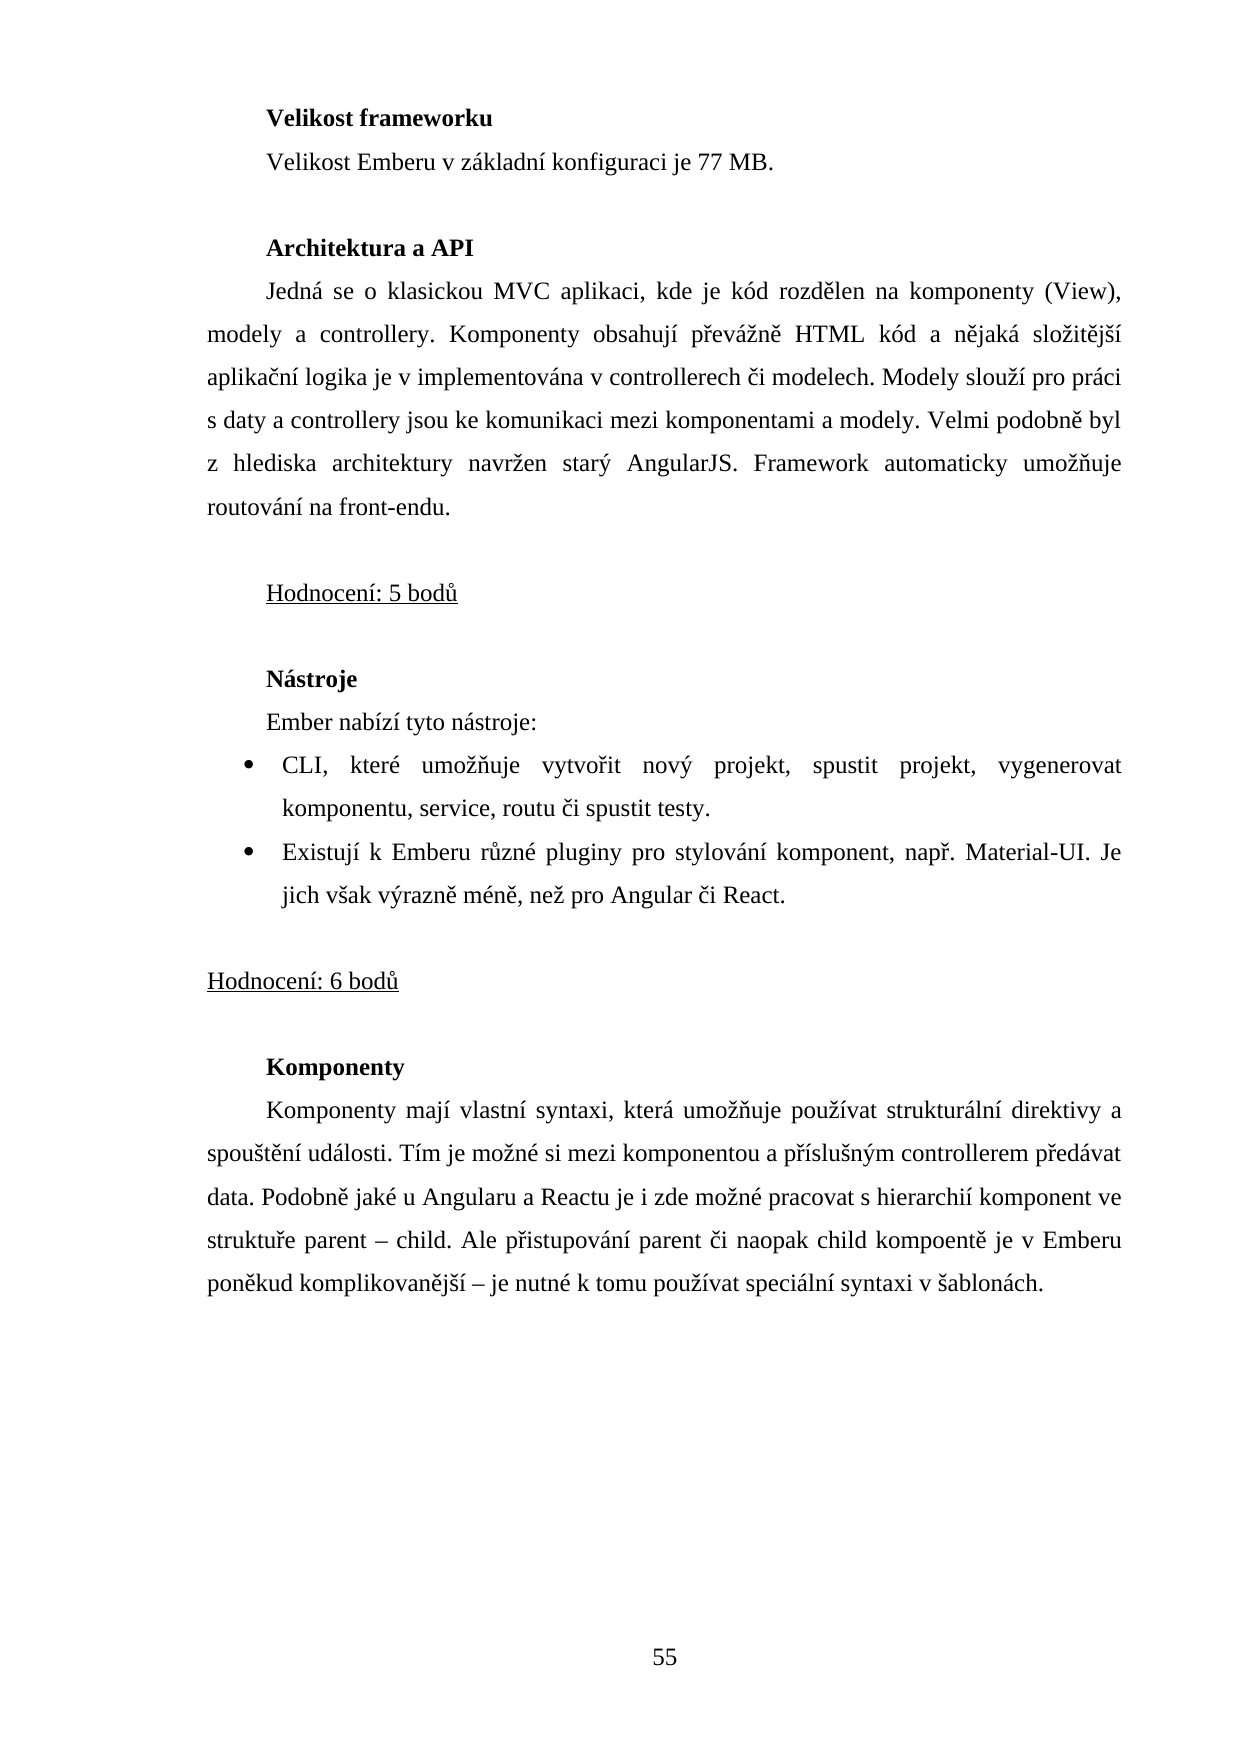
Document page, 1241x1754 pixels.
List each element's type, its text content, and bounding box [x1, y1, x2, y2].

text Jedná se o klasickou MVC aplikaci, kde je kód rozdělen na komponenty (View), modely a controllery. Komponenty obsahují převážně HTML kód a nějaká složitější aplikační logika je v implementována v controllerech či modelech. Modely slouží pro práci s daty a controllery jsou ke komunikaci mezi komponentami a modely. Velmi podobně byl z hlediska architektury navržen starý AngularJS. Framework automaticky umožňuje routování na front-endu. [207, 276, 1122, 520]
text Ember nabízí tyto nástroje: [207, 707, 1122, 736]
text Architektura a API [207, 233, 1122, 262]
text Komponenty [207, 1052, 1122, 1081]
text Velikost frameworku [207, 103, 1122, 132]
text Komponenty mají vlastní syntaxi, která umožňuje používat strukturální direktivy a spouštění události. Tím je možné si mezi komponentou a příslušným controllerem předávat data. Podobně jaké u Angularu a Reactu je i zde možné pracovat s hierarchií komponent ve struktuře parent – child. Ale přistupování parent či naopak child kompoentě je v Emberu poněkud komplikovanější – je nutné k tomu používat speciální syntaxi v šablonách. [207, 1095, 1122, 1297]
text Hodnocení: 6 bodů [207, 966, 1122, 995]
list CLI, které umožňuje vytvořit nový projekt, spustit projekt, vygenerovat komponentu, service, routu či spustit testy. [244, 750, 1122, 822]
text Velikost Emberu v základní konfiguraci je 77 MB. [207, 147, 1122, 175]
text Hodnocení: 5 bodů [207, 578, 1122, 607]
text Nástroje [207, 664, 1122, 693]
list Existují k Emberu různé pluginy pro stylování komponent, např. Material-UI. Je jich však výrazně méně, než pro Angular či React. [244, 837, 1122, 908]
